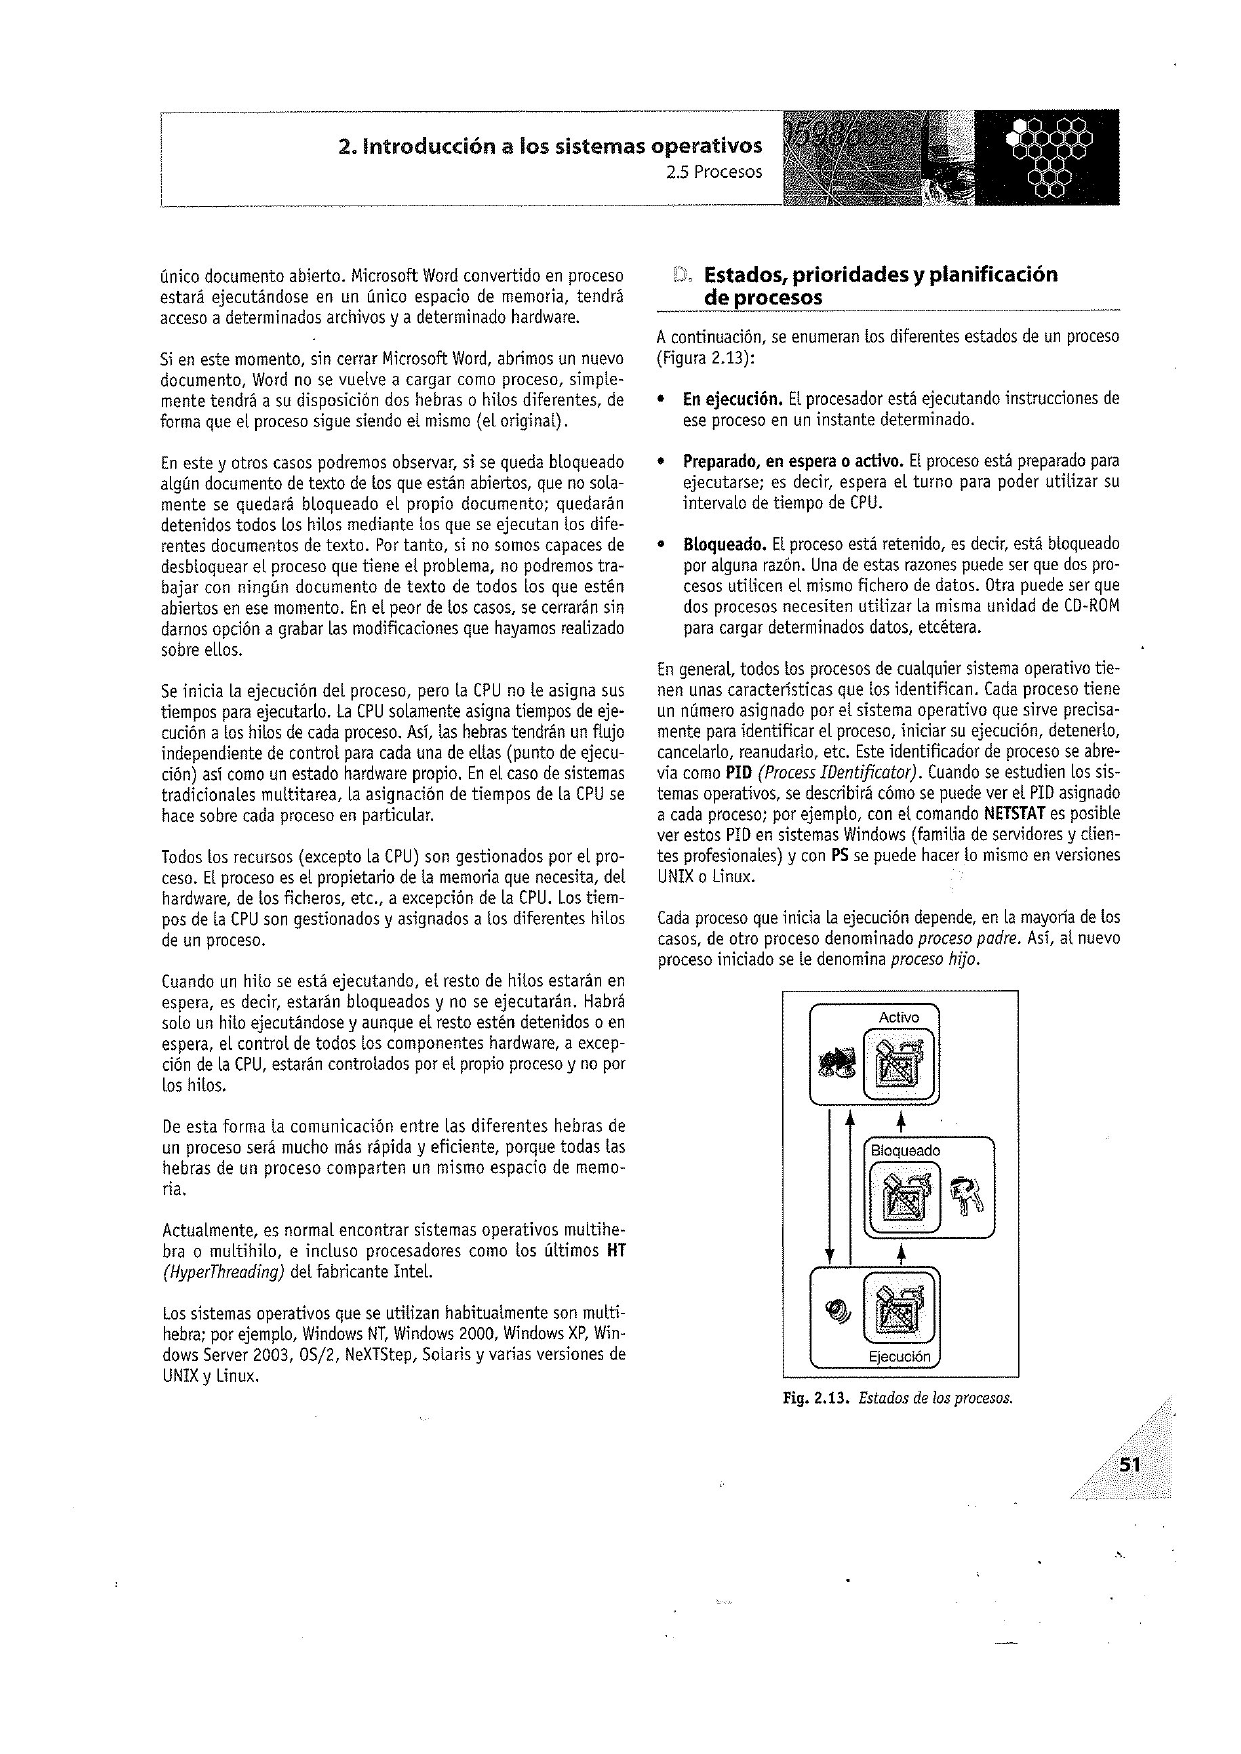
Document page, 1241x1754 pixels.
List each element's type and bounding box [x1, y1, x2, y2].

picture [59, 59, 1182, 1644]
